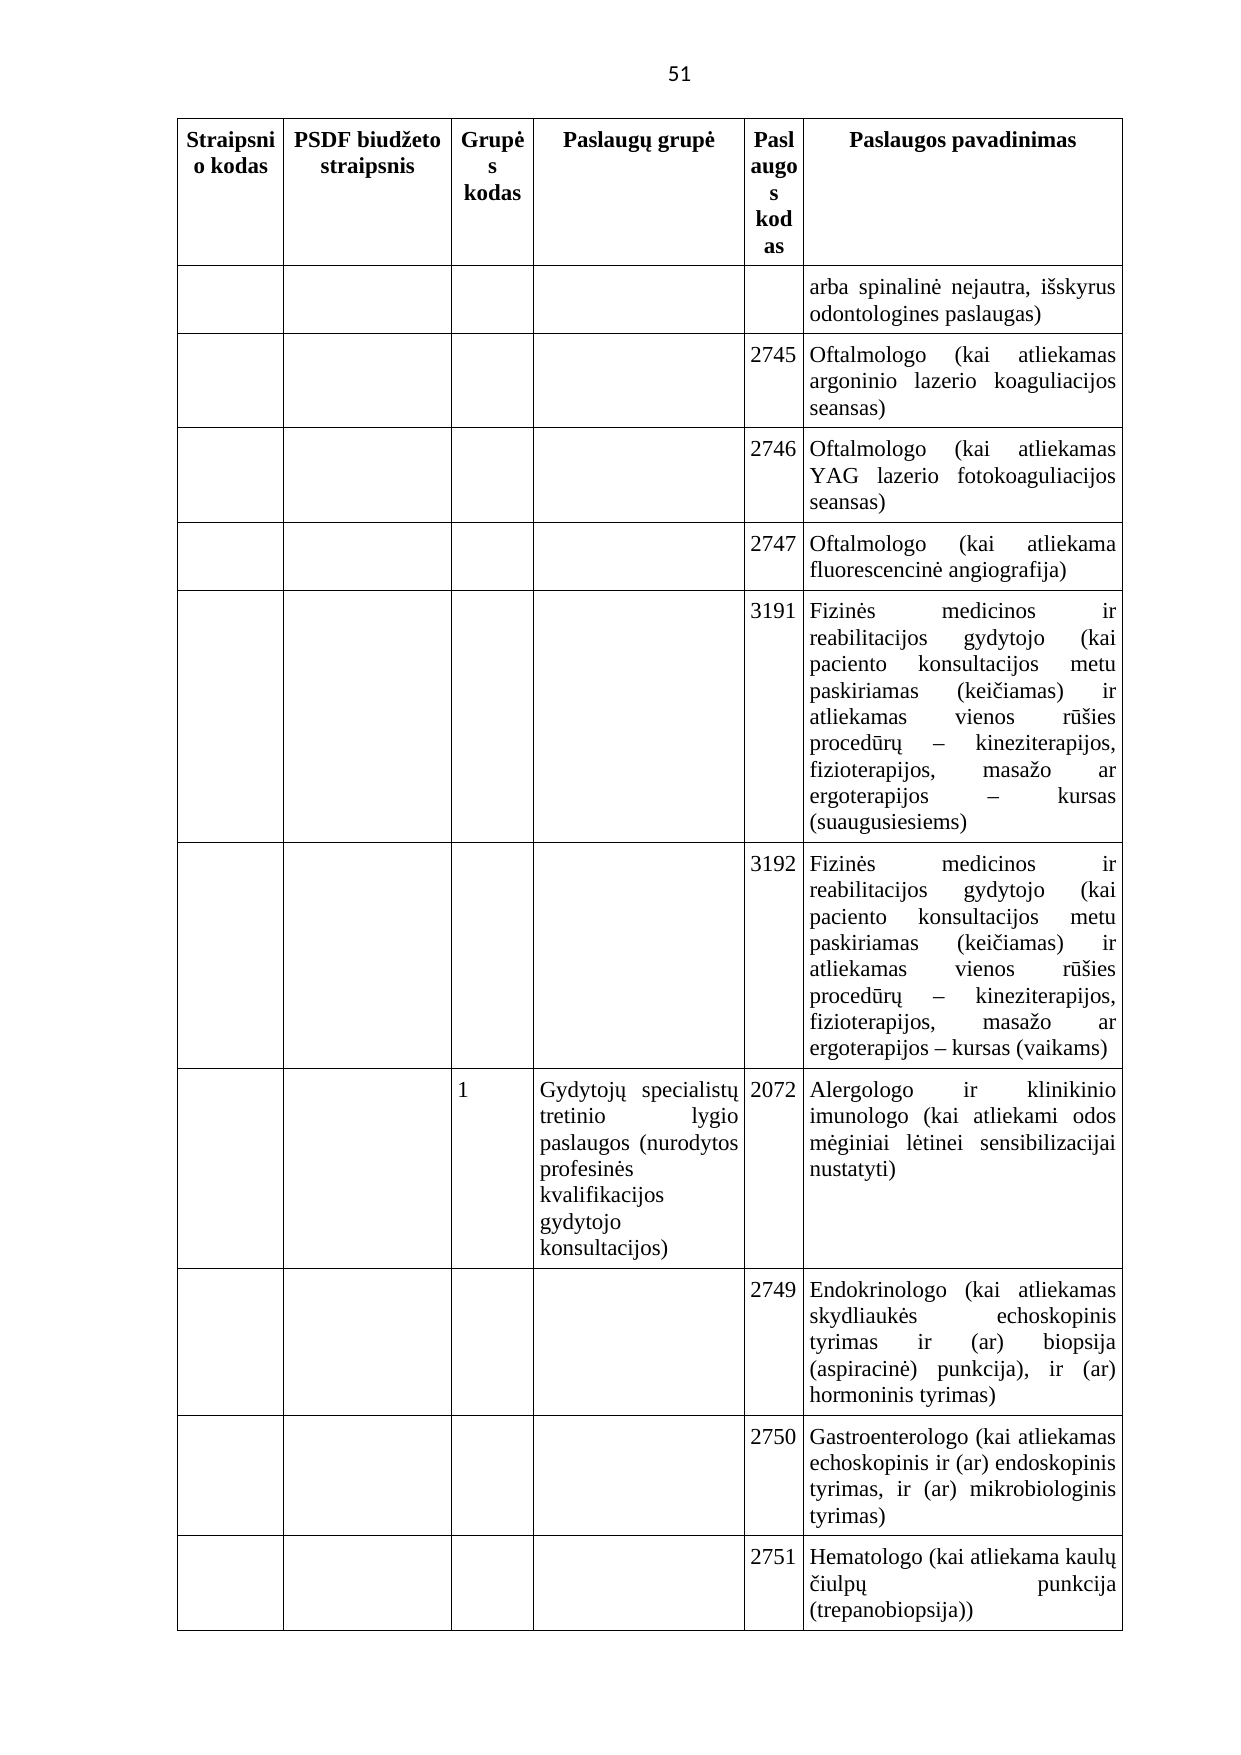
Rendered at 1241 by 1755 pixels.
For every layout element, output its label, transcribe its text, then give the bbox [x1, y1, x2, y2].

table_header PSDF biudžeto straipsnis [284, 119, 451, 265]
table_cell [452, 843, 533, 1068]
table_cell [534, 523, 744, 589]
table_cell [284, 1416, 451, 1535]
table_cell [452, 428, 533, 522]
table_cell [452, 1416, 533, 1535]
table_cell [178, 1536, 283, 1629]
table_header Grupės kodas [452, 119, 533, 265]
table_cell [452, 334, 533, 427]
table_cell [178, 843, 283, 1068]
table_cell [178, 266, 283, 333]
table_cell [534, 1269, 744, 1414]
table_cell [452, 523, 533, 589]
table_cell [534, 428, 744, 522]
table_cell [178, 428, 283, 522]
table_cell 3192 [745, 843, 803, 1068]
table_cell [534, 591, 744, 842]
table_cell [452, 1536, 533, 1629]
table_cell Alergologo ir klinikinio imunologo (kai atliekami odos mėginiai lėtinei sensibilizacijai nustatyti) [804, 1069, 1122, 1268]
table_cell [284, 266, 451, 333]
table_cell [284, 1536, 451, 1629]
table_header Paslaugos kodas [745, 119, 803, 265]
table_cell 2749 [745, 1269, 803, 1414]
table_cell [745, 266, 803, 333]
table_cell Gastroenterologo (kai atliekamas echoskopinis ir (ar) endoskopinis tyrimas, ir (ar) mikrobiologinis tyrimas) [804, 1416, 1122, 1535]
table_cell Oftalmologo (kai atliekamas argoninio lazerio koaguliacijos seansas) [804, 334, 1122, 427]
table_cell [452, 591, 533, 842]
table_cell Fizinės medicinos ir reabilitacijos gydytojo (kai paciento konsultacijos metu paskiriamas (keičiamas) ir atliekamas vienos rūšies procedūrų – kineziterapijos, fizioterapijos, masažo ar ergoterapijos – kursas (suaugusiesiems) [804, 591, 1122, 842]
table_cell 2750 [745, 1416, 803, 1535]
table_cell [284, 1069, 451, 1268]
table_cell [178, 1269, 283, 1414]
table_cell [284, 523, 451, 589]
table_cell [284, 428, 451, 522]
table_header Straipsnio kodas [178, 119, 283, 265]
table_cell [452, 1269, 533, 1414]
table_header Paslaugos pavadinimas [804, 119, 1122, 265]
table_cell Gydytojų specialistų tretinio lygio paslaugos (nurodytos profesinės kvalifikacijos gydytojo konsultacijos) [534, 1069, 744, 1268]
table_cell Hematologo (kai atliekama kaulų čiulpų punkcija (trepanobiopsija)) [804, 1536, 1122, 1629]
table_cell [178, 591, 283, 842]
table_cell [178, 1069, 283, 1268]
table_header Paslaugų grupė [534, 119, 744, 265]
table_cell 1 [452, 1069, 533, 1268]
table_cell [534, 843, 744, 1068]
table_cell Endokrinologo (kai atliekamas skydliaukės echoskopinis tyrimas ir (ar) biopsija (aspiracinė) punkcija), ir (ar) hormoninis tyrimas) [804, 1269, 1122, 1414]
table_cell [534, 334, 744, 427]
table_cell [284, 334, 451, 427]
table_cell [178, 523, 283, 589]
table_cell 2072 [745, 1069, 803, 1268]
table_cell [534, 266, 744, 333]
table_cell Oftalmologo (kai atliekama fluorescencinė angiografija) [804, 523, 1122, 589]
table_cell 2747 [745, 523, 803, 589]
table_cell 2745 [745, 334, 803, 427]
table_cell [284, 843, 451, 1068]
table_cell Fizinės medicinos ir reabilitacijos gydytojo (kai paciento konsultacijos metu paskiriamas (keičiamas) ir atliekamas vienos rūšies procedūrų – kineziterapijos, fizioterapijos, masažo ar ergoterapijos – kursas (vaikams) [804, 843, 1122, 1068]
table_cell Oftalmologo (kai atliekamas YAG lazerio fotokoaguliacijos seansas) [804, 428, 1122, 522]
table_cell [284, 591, 451, 842]
table_cell [534, 1536, 744, 1629]
table_cell [284, 1269, 451, 1414]
table_cell [178, 1416, 283, 1535]
table_cell [534, 1416, 744, 1535]
table_cell 2751 [745, 1536, 803, 1629]
table_cell 3191 [745, 591, 803, 842]
table_cell arba spinalinė nejautra, išskyrus odontologines paslaugas) [804, 266, 1122, 333]
table_cell [452, 266, 533, 333]
table_cell [178, 334, 283, 427]
table_cell 2746 [745, 428, 803, 522]
